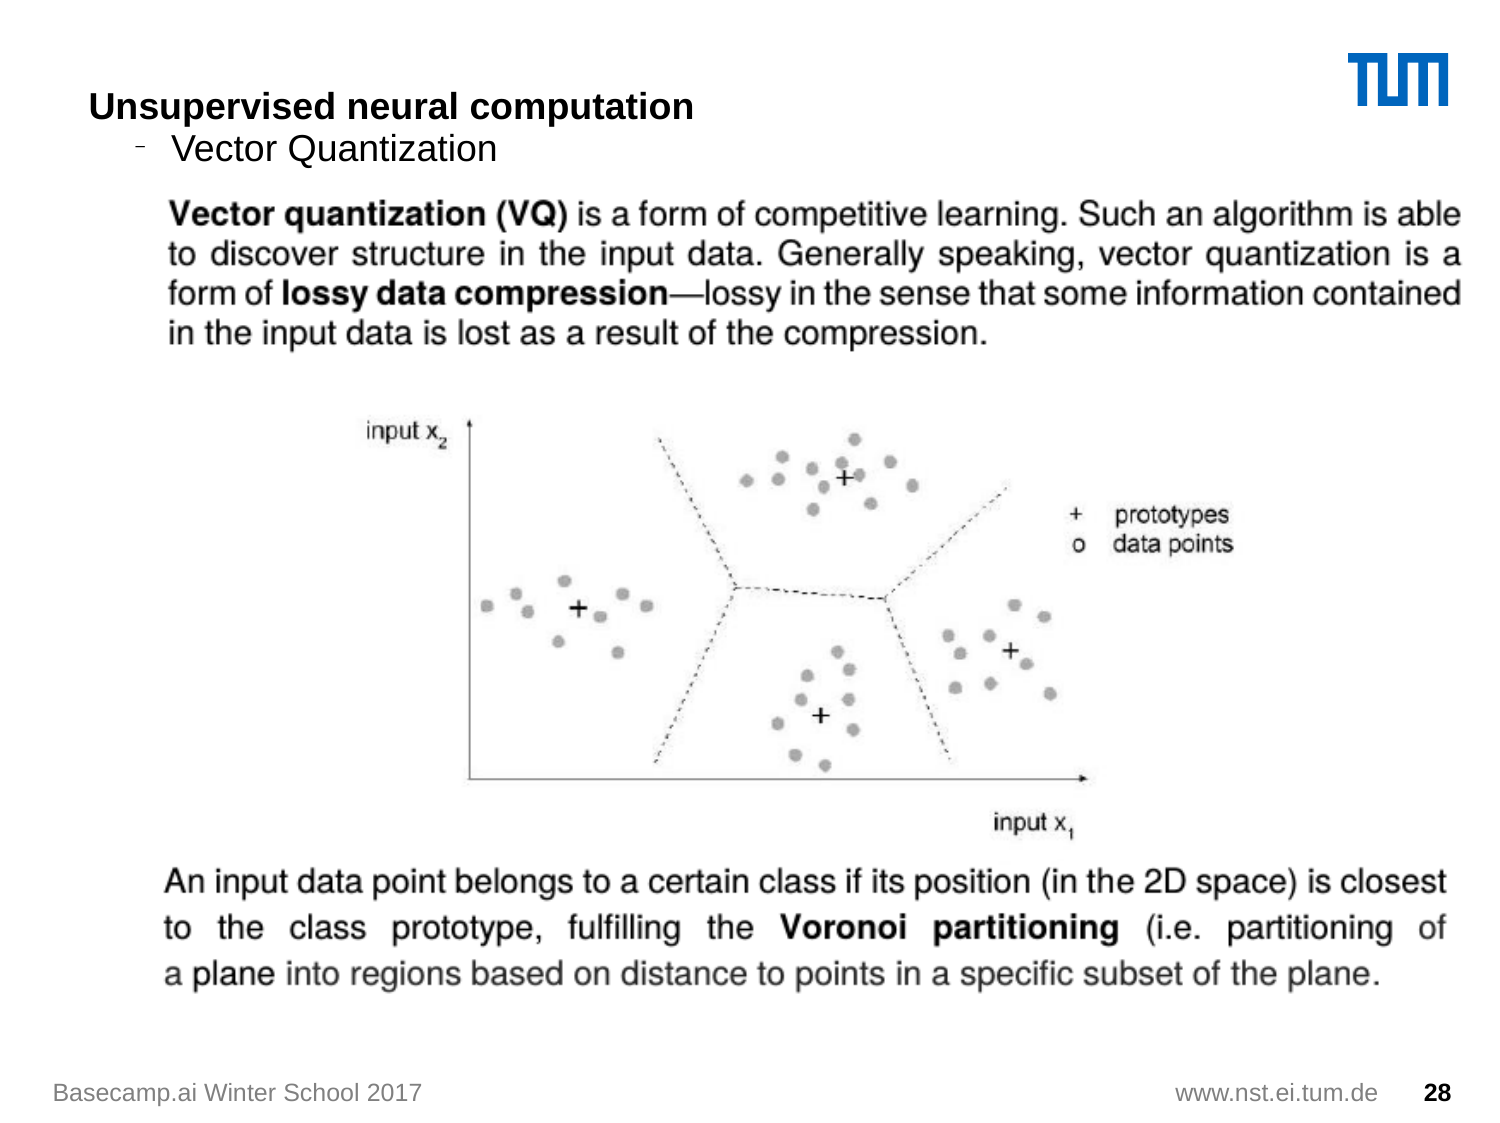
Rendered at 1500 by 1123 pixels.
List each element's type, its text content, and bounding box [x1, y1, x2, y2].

picture [159, 859, 1459, 1016]
text_box Unsupervised neural computation Vector Quantization [73, 77, 733, 343]
picture [165, 188, 1478, 851]
